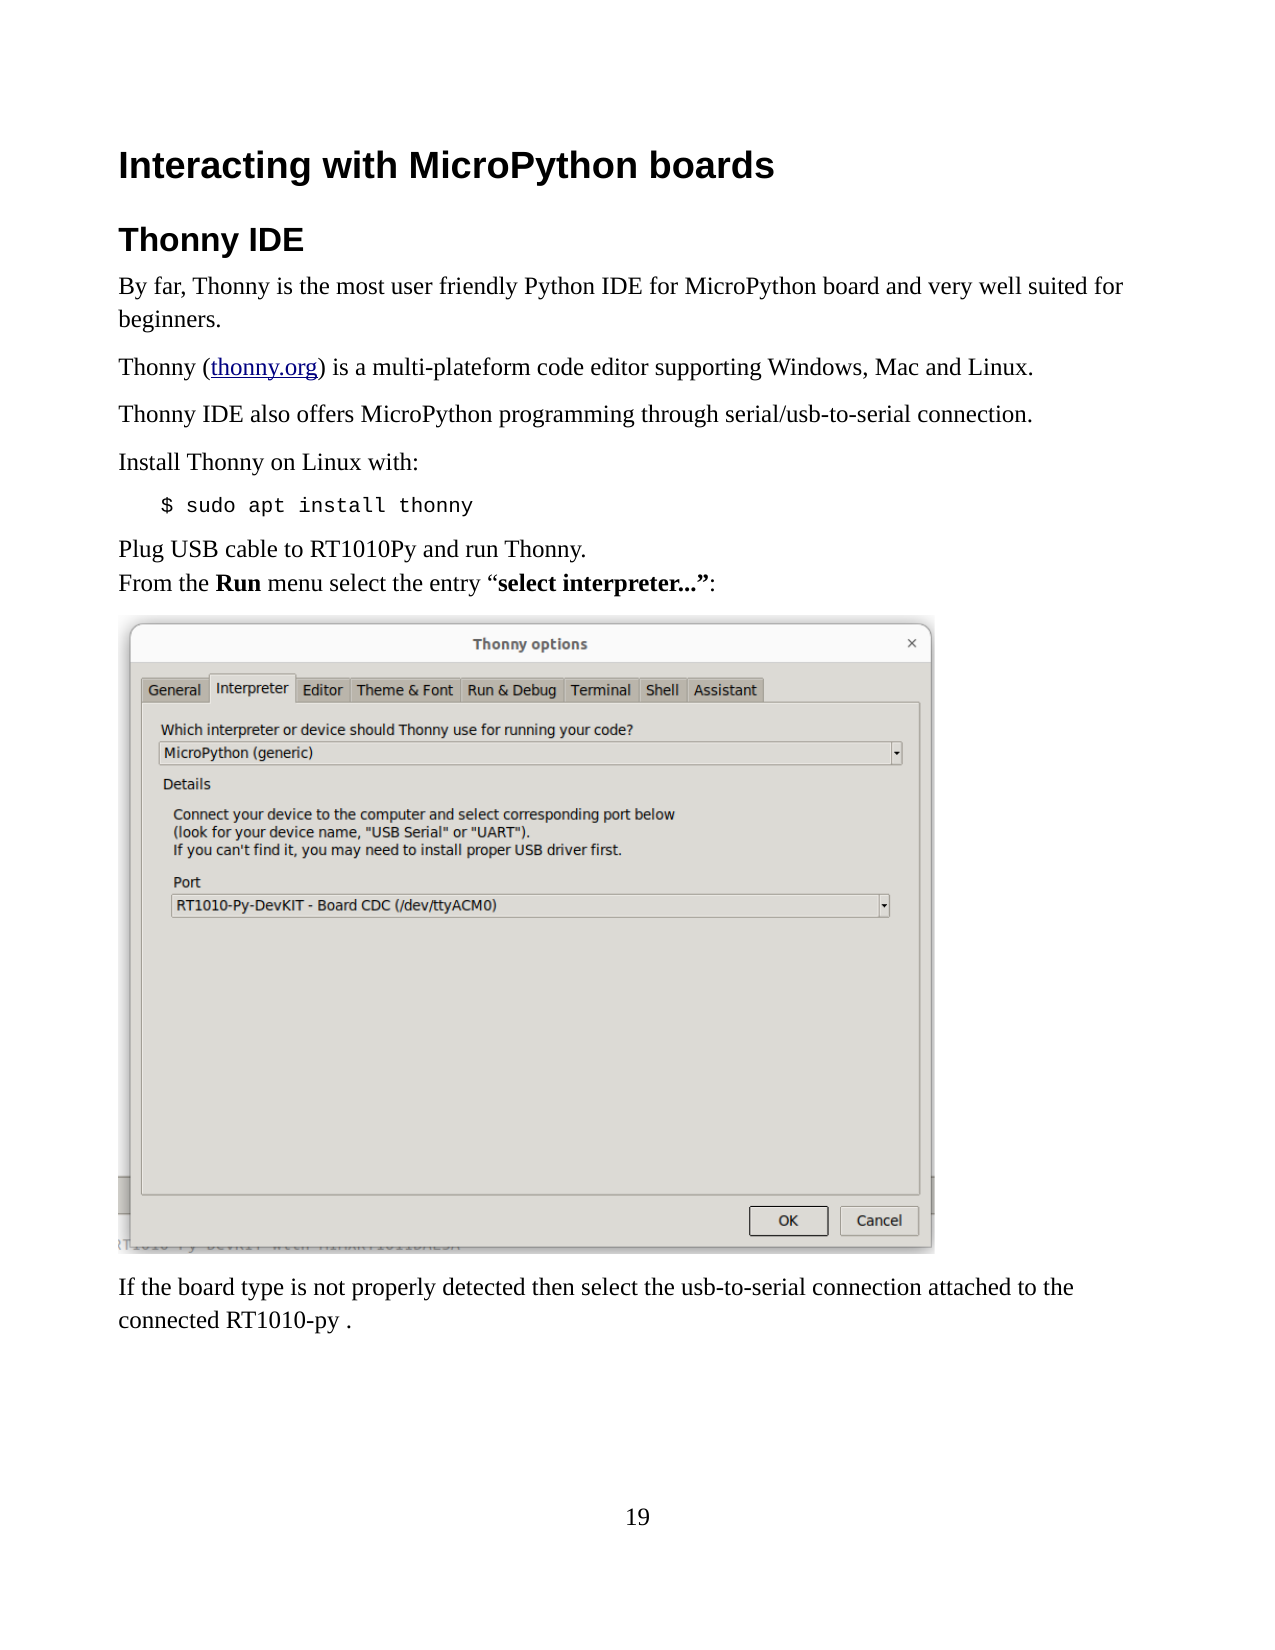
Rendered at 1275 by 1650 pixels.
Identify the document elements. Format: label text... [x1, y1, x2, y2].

text Thonny IDE also offers MicroPython programming through serial/usb-to-serial connection. [118, 399, 1157, 428]
subtitle Interacting with MicroPython boards [118, 143, 1157, 187]
text $ sudo apt install thonny [118, 495, 1157, 518]
text Install Thonny on Linux with: [118, 447, 1157, 476]
text By far, Thonny is the most user friendly Python IDE for MicroPython board and very well suited for beginners. [118, 271, 1157, 333]
subtitle Thonny IDE [118, 220, 1157, 259]
text If the board type is not properly detected then select the usb-to-serial connection attached to the connected RT1010-py . [118, 1272, 1157, 1334]
text Plug USB cable to RT1010Py and run Thonny. From the Run menu select the entry “select interpreter...”: [118, 534, 1157, 596]
text Thonny (thonny.org) is a multi-plateform code editor supporting Windows, Mac and Linux. [118, 352, 1157, 381]
picture [118, 615, 935, 1254]
